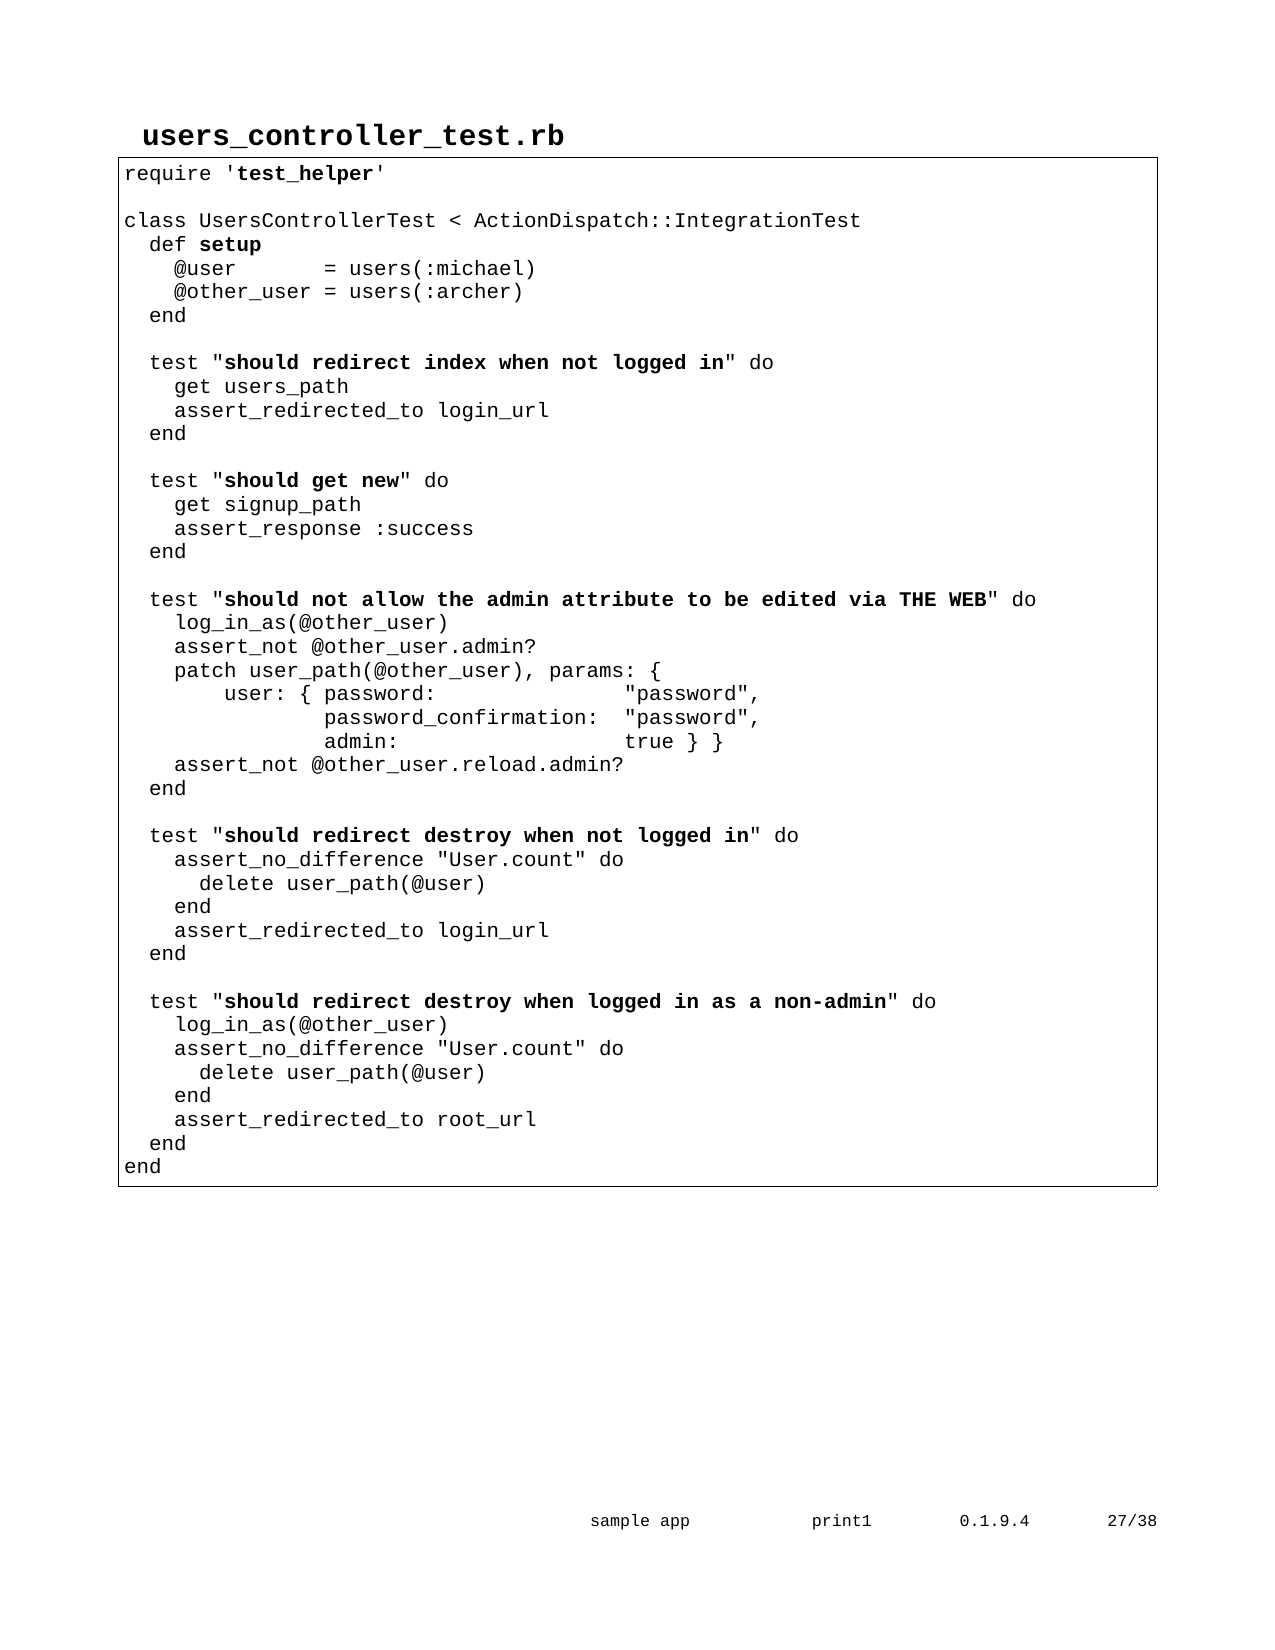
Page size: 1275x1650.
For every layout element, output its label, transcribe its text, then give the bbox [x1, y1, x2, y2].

subtitle users_controller_test.rb [142, 121, 1157, 154]
table_header require 'test_helper' class UsersControllerTest < ActionDispatch::IntegrationTest def setup @user = users(:michael) @other_user = users(:archer) end test "should redirect index when not logged in" do get users_path assert_redirected_to login_url end test "should get new" do get signup_path assert_response :success end test "should not allow the admin attribute to be edited via THE WEB" do log_in_as(@other_user) assert_not @other_user.admin? patch user_path(@other_user), params: { user: { password: "password", password_confirmation: "password", admin: true } } assert_not @other_user.reload.admin? end test "should redirect destroy when not logged in" do assert_no_difference "User.count" do delete user_path(@user) end assert_redirected_to login_url end test "should redirect destroy when logged in as a non-admin" do log_in_as(@other_user) assert_no_difference "User.count" do delete user_path(@user) end assert_redirected_to root_url end end [119, 158, 1157, 1186]
